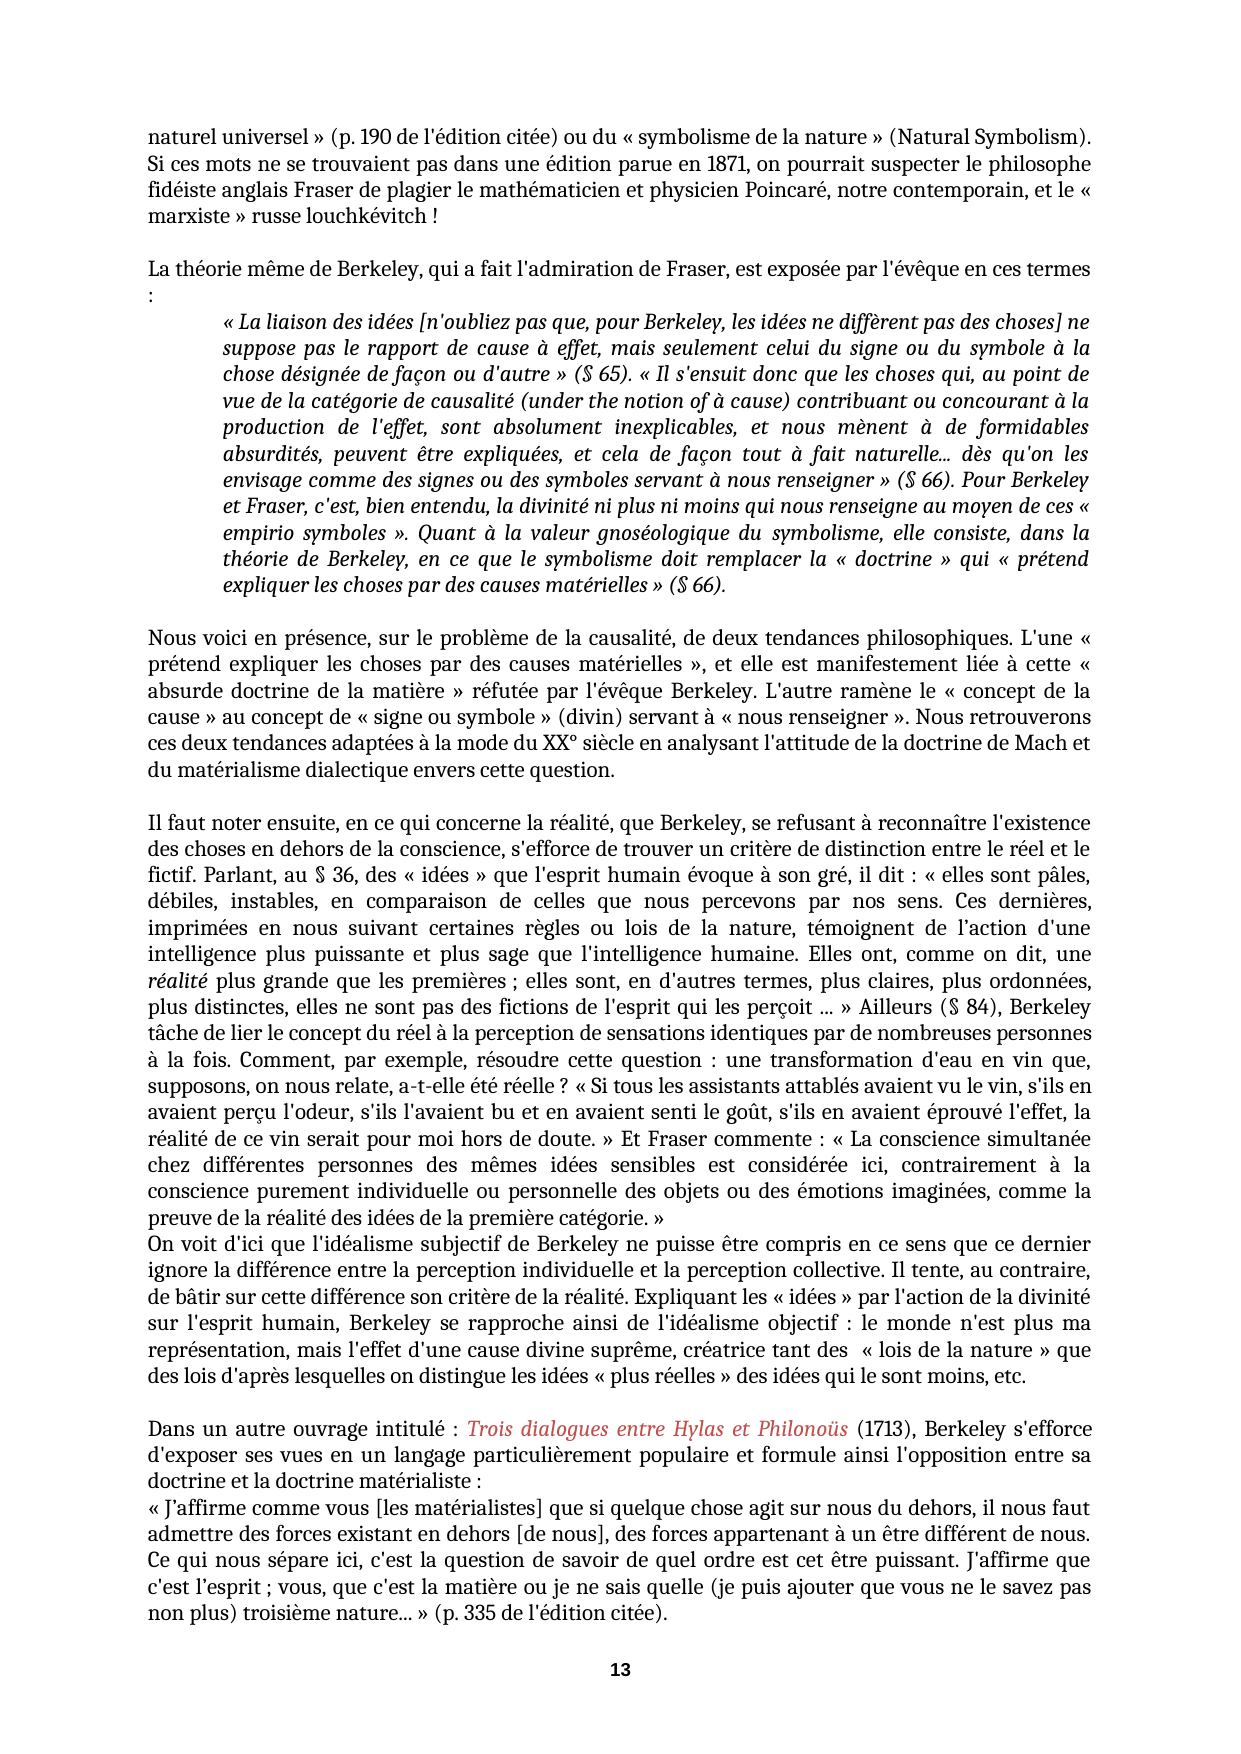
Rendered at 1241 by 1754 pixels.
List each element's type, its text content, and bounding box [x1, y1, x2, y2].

text Nous voici en présence, sur le problème de la causalité, de deux tendances philosophiques. L'une « prétend expliquer les choses par des causes matérielles », et elle est manifestement liée à cette « absurde doctrine de la matière » réfutée par l'évêque Berkeley. L'autre ramène le « concept de la cause » au concept de « signe ou symbole » (divin) servant à « nous renseigner ». Nous retrouverons ces deux tendances adaptées à la mode du XX° siècle en analysant l'attitude de la doctrine de Mach et du matérialisme dialectique envers cette question. [148, 625, 1093, 783]
text La théorie même de Berkeley, qui a fait l'admiration de Fraser, est exposée par l'évêque en ces termes : [148, 256, 1093, 308]
text naturel universel » (p. 190 de l'édition citée) ou du « symbolisme de la nature » (Natural Symbolism). Si ces mots ne se trouvaient pas dans une édition parue en 1871, on pourrait suspecter le philosophe fidéiste anglais Fraser de plagier le mathématicien et physicien Poincaré, notre contemporain, et le « marxiste » russe louchkévitch ! [148, 124, 1093, 229]
text « La liaison des idées [n'oubliez pas que, pour Berkeley, les idées ne diffèrent pas des choses] ne suppose pas le rapport de cause à effet, mais seulement celui du signe ou du symbole à la chose désignée de façon ou d'autre » (§ 65). « Il s'ensuit donc que les choses qui, au point de vue de la catégorie de causalité (under the notion of à cause) contribuant ou concourant à la production de l'effet, sont absolument inexplicables, et nous mènent à de formidables absurdités, peuvent être expliquées, et cela de façon tout à fait naturelle... dès qu'on les envisage comme des signes ou des symboles servant à nous renseigner » (§ 66). Pour Berkeley et Fraser, c'est, bien entendu, la divinité ni plus ni moins qui nous renseigne au moyen de ces « empirio symboles ». Quant à la valeur gnoséologique du symbolisme, elle consiste, dans la théorie de Berkeley, en ce que le symbolisme doit remplacer la « doctrine » qui « prétend expliquer les choses par des causes matérielles » (§ 66). [148, 308, 1093, 598]
text « J’affirme comme vous [les matérialistes] que si quelque chose agit sur nous du dehors, il nous faut admettre des forces existant en dehors [de nous], des forces appartenant à un être différent de nous. Ce qui nous sépare ici, c'est la question de savoir de quel ordre est cet être puissant. J'affirme que c'est l’esprit ; vous, que c'est la matière ou je ne sais quelle (je puis ajouter que vous ne le savez pas non plus) troisième nature... » (p. 335 de l'édition citée). [148, 1494, 1093, 1626]
text On voit d'ici que l'idéalisme subjectif de Berkeley ne puisse être compris en ce sens que ce dernier ignore la différence entre la perception individuelle et la perception collective. Il tente, au contraire, de bâtir sur cette différence son critère de la réalité. Expliquant les « idées » par l'action de la divinité sur l'esprit humain, Berkeley se rapproche ainsi de l'idéalisme objectif : le monde n'est plus ma représentation, mais l'effet d'une cause divine suprême, créatrice tant des « lois de la nature » que des lois d'après lesquelles on distingue les idées « plus réelles » des idées qui le sont moins, etc. [148, 1231, 1093, 1389]
text Dans un autre ouvrage intitulé : Trois dialogues entre Hylas et Philonoüs (1713), Berkeley s'efforce d'exposer ses vues en un langage particulièrement populaire et formule ainsi l'opposition entre sa doctrine et la doctrine matérialiste : [148, 1415, 1093, 1494]
text Il faut noter ensuite, en ce qui concerne la réalité, que Berkeley, se refusant à reconnaître l'existence des choses en dehors de la conscience, s'efforce de trouver un critère de distinction entre le réel et le fictif. Parlant, au § 36, des « idées » que l'esprit humain évoque à son gré, il dit : « elles sont pâles, débiles, instables, en comparaison de celles que nous percevons par nos sens. Ces dernières, imprimées en nous suivant certaines règles ou lois de la nature, témoignent de l’action d'une intelligence plus puissante et plus sage que l'intelligence humaine. Elles ont, comme on dit, une réalité plus grande que les premières ; elles sont, en d'autres termes, plus claires, plus ordonnées, plus distinctes, elles ne sont pas des fictions de l'esprit qui les perçoit ... » Ailleurs (§ 84), Berkeley tâche de lier le concept du réel à la perception de sensations identiques par de nombreuses personnes à la fois. Comment, par exemple, résoudre cette question : une transformation d'eau en vin que, supposons, on nous relate, a‑t‑elle été réelle ? « Si tous les assistants attablés avaient vu le vin, s'ils en avaient perçu l'odeur, s'ils l'avaient bu et en avaient senti le goût, s'ils en avaient éprouvé l'effet, la réalité de ce vin serait pour moi hors de doute. » Et Fraser commente : « La conscience simultanée chez différentes personnes des mêmes idées sensibles est considérée ici, contrairement à la conscience purement individuelle ou personnelle des objets ou des émotions imaginées, comme la preuve de la réalité des idées de la première catégorie. » [148, 809, 1093, 1231]
